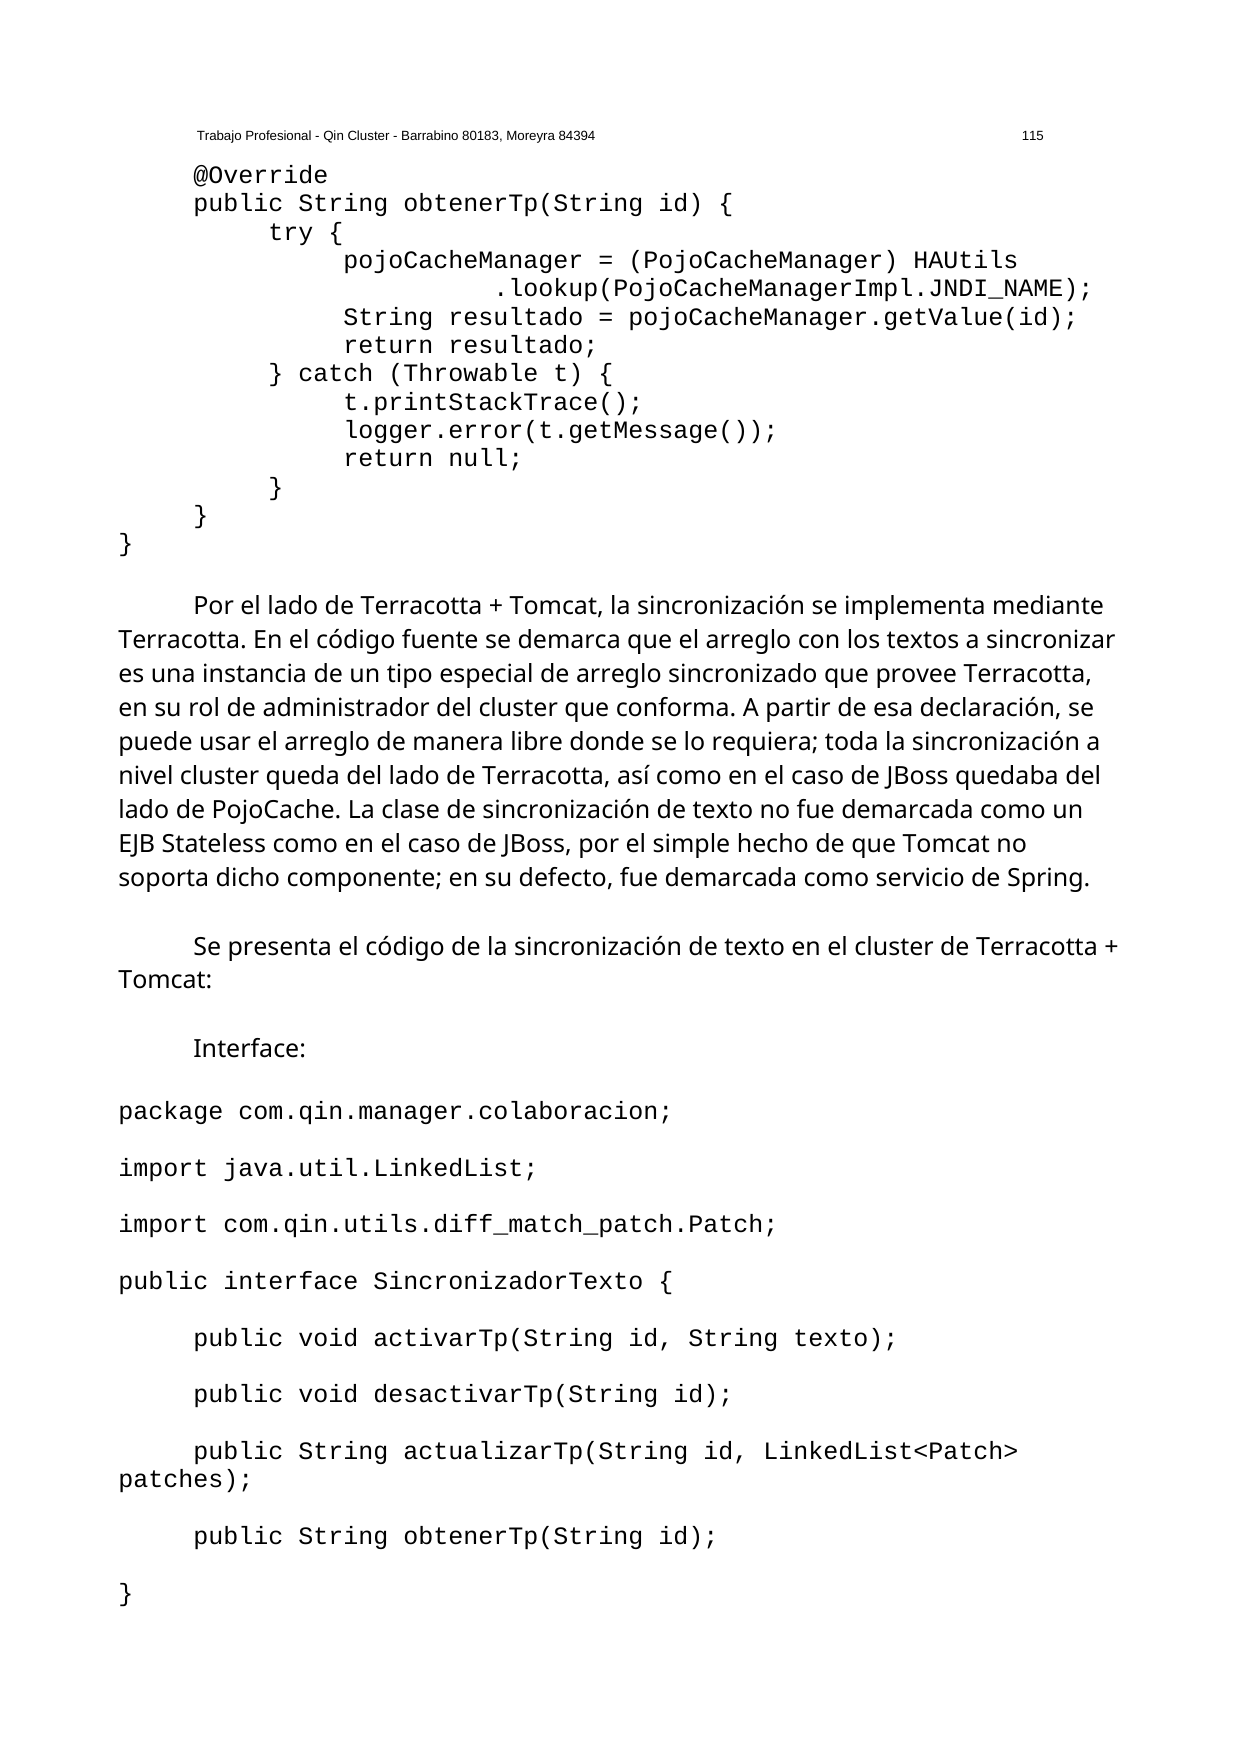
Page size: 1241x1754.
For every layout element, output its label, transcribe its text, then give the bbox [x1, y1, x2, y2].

text public interface SincronizadorTexto { [118, 1268, 1122, 1297]
text String resultado = pojoCacheManager.getValue(id); [118, 304, 1122, 332]
text import java.util.LinkedList; [118, 1155, 1122, 1183]
text pojoCacheManager = (PojoCacheManager) HAUtils [118, 247, 1122, 276]
text Por el lado de Terracotta + Tomcat, la sincronización se implementa mediante Terracotta. En el código fuente se demarca que el arreglo con los textos a sincronizar es una instancia de un tipo especial de arreglo sincronizado que provee Terracotta, en su rol de administrador del cluster que conforma. A partir de esa declaración, se puede usar el arreglo de manera libre donde se lo requiera; toda la sincronización a nivel cluster queda del lado de Terracotta, así como en el caso de JBoss quedaba del lado de PojoCache. La clase de sincronización de texto no fue demarcada como un EJB Stateless como en el caso de JBoss, por el simple hecho de que Tomcat no soporta dicho componente; en su defecto, fue demarcada como servicio de Spring. [118, 587, 1122, 894]
text Se presenta el código de la sincronización de texto en el cluster de Terracotta + Tomcat: [118, 928, 1122, 996]
text return null; [118, 446, 1122, 474]
text } [118, 474, 1122, 502]
text package com.qin.manager.colaboracion; [118, 1098, 1122, 1127]
text .lookup(PojoCacheManagerImpl.JNDI_NAME); [118, 276, 1122, 304]
text import com.qin.utils.diff_match_patch.Patch; [118, 1212, 1122, 1240]
text } [118, 531, 1122, 559]
text t.printStackTrace(); [118, 389, 1122, 417]
text public String actualizarTp(String id, LinkedList<Patch> patches); [118, 1438, 1122, 1495]
text } [118, 1580, 1122, 1608]
text public void activarTp(String id, String texto); [118, 1325, 1122, 1353]
text Interface: [118, 1030, 1122, 1064]
text return resultado; [118, 332, 1122, 361]
text try { [118, 219, 1122, 247]
text public String obtenerTp(String id) { [118, 191, 1122, 219]
text @Override [118, 162, 1122, 191]
text } [118, 502, 1122, 531]
text public String obtenerTp(String id); [118, 1523, 1122, 1552]
text } catch (Throwable t) { [118, 361, 1122, 389]
text public void desactivarTp(String id); [118, 1382, 1122, 1410]
text logger.error(t.getMessage()); [118, 417, 1122, 446]
